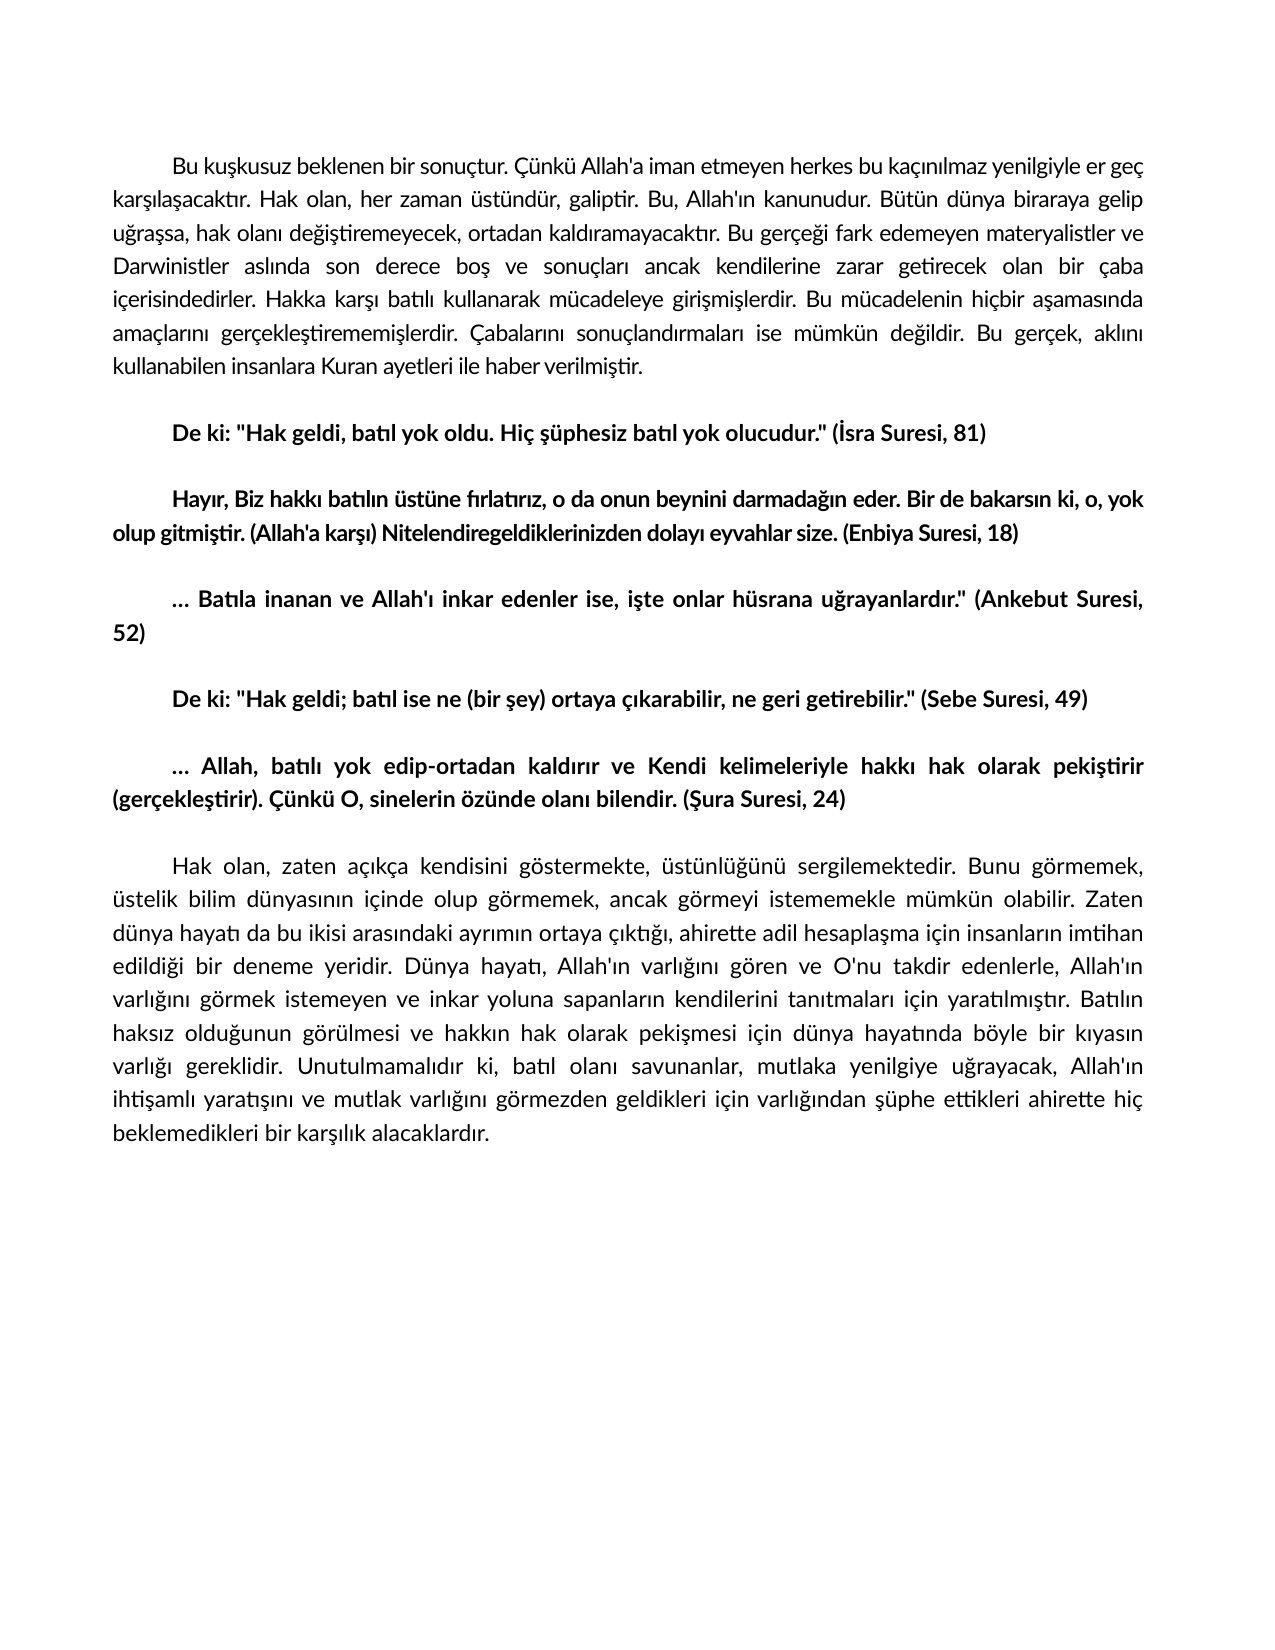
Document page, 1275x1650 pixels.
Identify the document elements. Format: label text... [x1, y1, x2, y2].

text De ki: "Hak geldi; batıl ise ne (bir şey) ortaya çıkarabilir, ne geri getirebilir." (Sebe Suresi, 49) [112, 681, 1145, 714]
text Bu kuşkusuz beklenen bir sonuçtur. Çünkü Allah'a iman etmeyen herkes bu kaçınılmaz yenilgiyle er geç karşılaşacaktır. Hak olan, her zaman üstündür, galiptir. Bu, Allah'ın kanunudur. Bütün dünya biraraya gelip uğraşsa, hak olanı değiştiremeyecek, ortadan kaldıramayacaktır. Bu gerçeği fark edemeyen materyalistler ve Darwinistler aslında son derece boş ve sonuçları ancak kendilerine zarar getirecek olan bir çaba içerisindedirler. Hakka karşı batılı kullanarak mücadeleye girişmişlerdir. Bu mücadelenin hiçbir aşamasında amaçlarını gerçekleştirememişlerdir. Çabalarını sonuçlandırmaları ise mümkün değildir. Bu gerçek, aklını kullanabilen insanlara Kuran ayetleri ile haber verilmiştir. [112, 148, 1145, 381]
text … Allah, batılı yok edip-ortadan kaldırır ve Kendi kelimeleriyle hakkı hak olarak pekiştirir (gerçekleştirir). Çünkü O, sinelerin özünde olanı bilendir. (Şura Suresi, 24) [112, 748, 1145, 814]
text De ki: "Hak geldi, batıl yok oldu. Hiç şüphesiz batıl yok olucudur." (İsra Suresi, 81) [112, 414, 1145, 448]
text Hak olan, zaten açıkça kendisini göstermekte, üstünlüğünü sergilemektedir. Bunu görmemek, üstelik bilim dünyasının içinde olup görmemek, ancak görmeyi istememekle mümkün olabilir. Zaten dünya hayatı da bu ikisi arasındaki ayrımın ortaya çıktığı, ahirette adil hesaplaşma için insanların imtihan edildiği bir deneme yeridir. Dünya hayatı, Allah'ın varlığını gören ve O'nu takdir edenlerle, Allah'ın varlığını görmek istemeyen ve inkar yoluna sapanların kendilerini tanıtmaları için yaratılmıştır. Batılın haksız olduğunun görülmesi ve hakkın hak olarak pekişmesi için dünya hayatında böyle bir kıyasın varlığı gereklidir. Unutulmamalıdır ki, batıl olanı savunanlar, mutlaka yenilgiye uğrayacak, Allah'ın ihtişamlı yaratışını ve mutlak varlığını görmezden geldikleri için varlığından şüphe ettikleri ahirette hiç beklemedikleri bir karşılık alacaklardır. [112, 848, 1145, 1148]
text Hayır, Biz hakkı batılın üstüne fırlatırız, o da onun beynini darmadağın eder. Bir de bakarsın ki, o, yok olup gitmiştir. (Allah'a karşı) Nitelendiregeldiklerinizden dolayı eyvahlar size. (Enbiya Suresi, 18) [112, 481, 1145, 548]
text … Batıla inanan ve Allah'ı inkar edenler ise, işte onlar hüsrana uğrayanlardır." (Ankebut Suresi, 52) [112, 581, 1145, 648]
